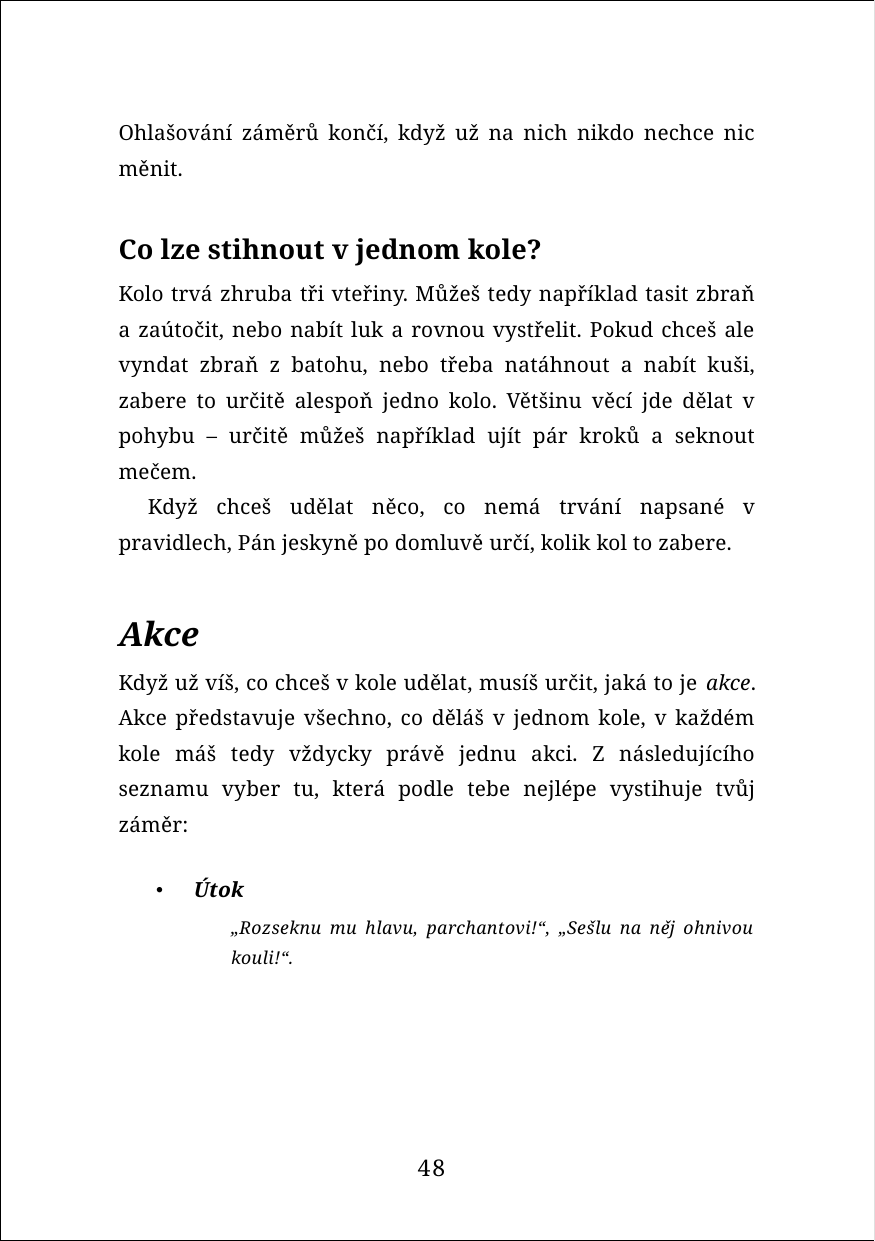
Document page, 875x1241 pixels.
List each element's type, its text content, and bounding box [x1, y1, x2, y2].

subtitle Útok [156, 875, 756, 903]
list „Rozseknu mu hlavu, parchantovi!“, „Sešlu na něj ohnivou kouli!“. [193, 915, 756, 969]
text Když už víš, co chceš v kole udělat, musíš určit, jaká to je akce. Akce představuje všechno, co děláš v jednom kole, v každém kole máš tedy vždycky právě jednu akci. Z následujícího seznamu vyber tu, která podle tebe nejlépe vystihuje tvůj záměr: [118, 668, 756, 838]
text Ohlašování záměrů končí, když už na nich nikdo nechce nic měnit. [118, 118, 756, 182]
subtitle Akce [118, 611, 756, 656]
subtitle Co lze stihnout v jednom kole? [118, 231, 756, 267]
text Kolo trvá zhruba tři vteřiny. Můžeš tedy například tasit zbraň a zaútočit, nebo nabít luk a rovnou vystřelit. Pokud chceš ale vyndat zbraň z batohu, nebo třeba natáhnout a nabít kuši, zabere to určitě alespoň jedno kolo. Většinu věcí jde dělat v pohybu – určitě můžeš například ujít pár kroků a seknout mečem. Když chceš udělat něco, co nemá trvání napsané v pravidlech, Pán jeskyně po domluvě určí, kolik kol to zabere. [118, 279, 756, 556]
